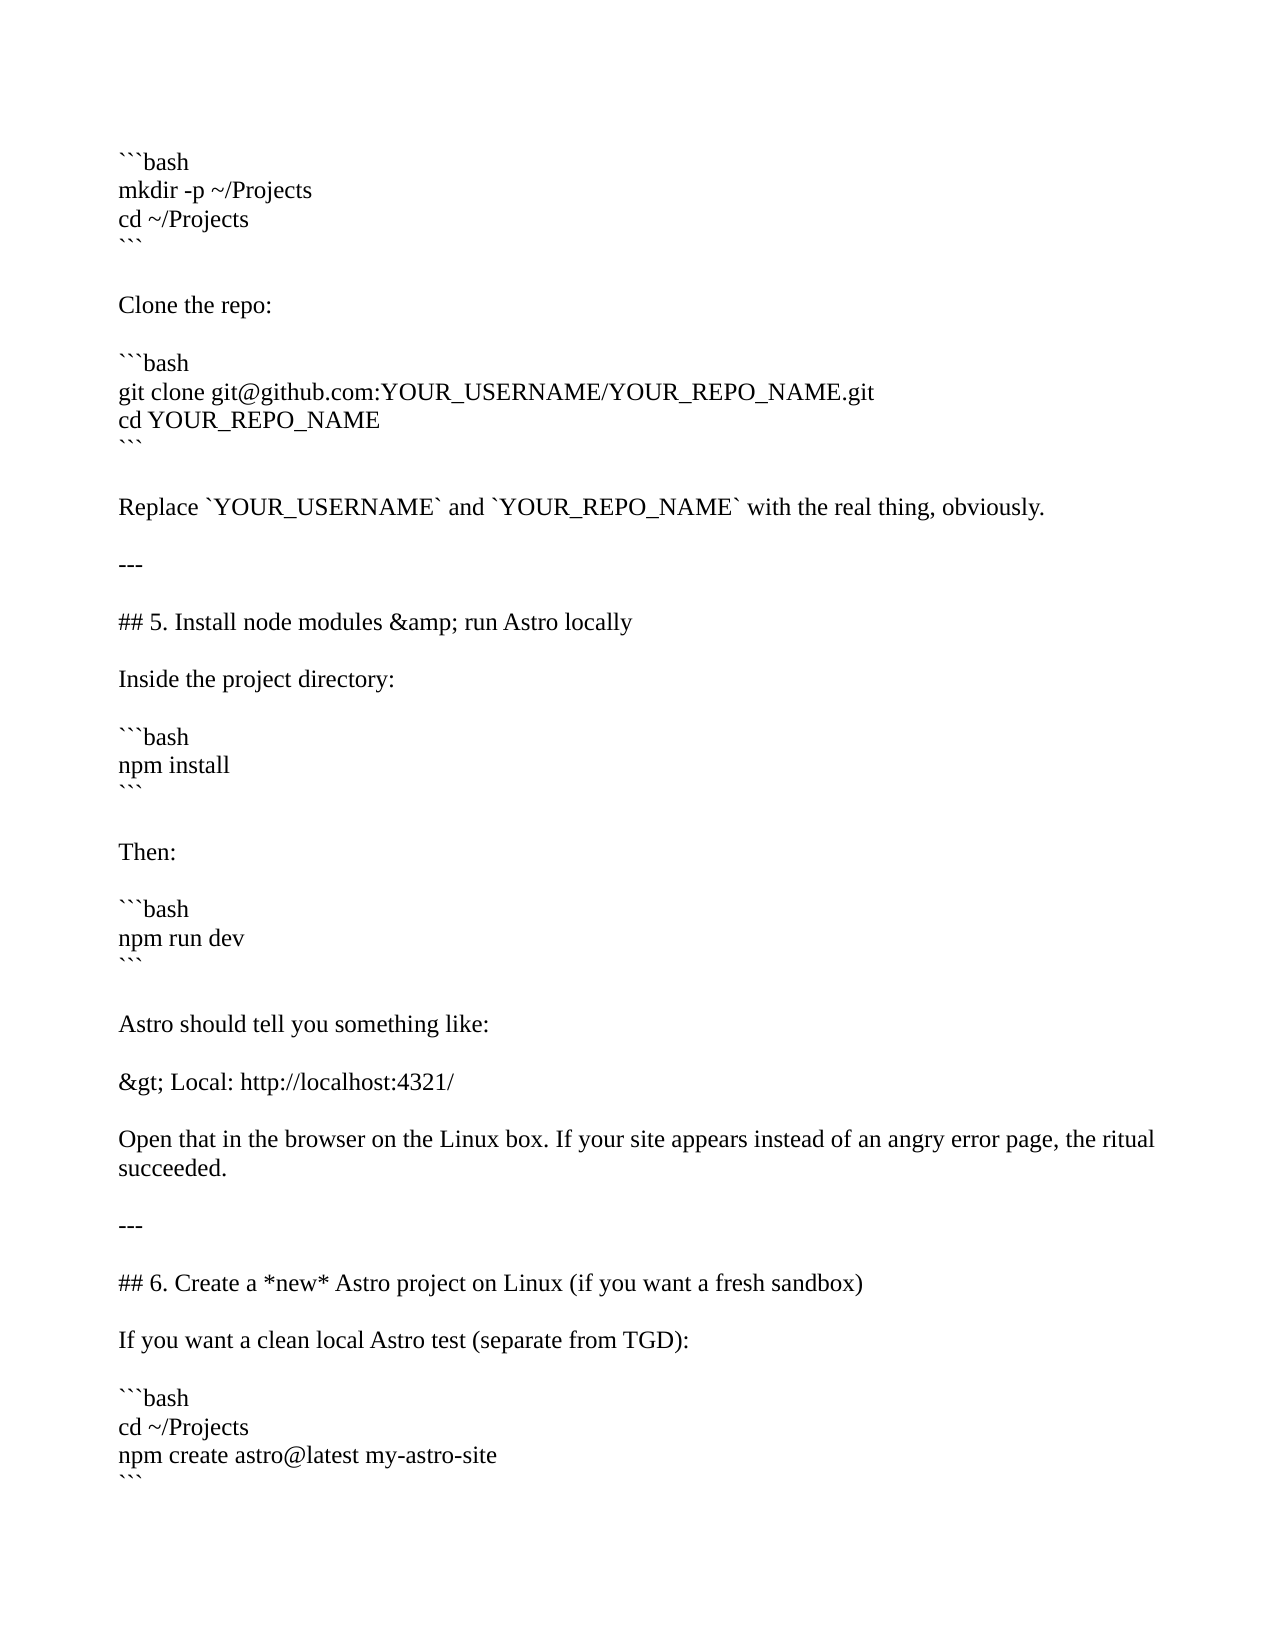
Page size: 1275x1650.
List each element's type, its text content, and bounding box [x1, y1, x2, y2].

text ``` [118, 434, 1157, 463]
text Then: [118, 837, 1157, 866]
text npm create astro@latest my-astro-site [118, 1441, 1157, 1469]
text Clone the repo: [118, 291, 1157, 319]
text ```bash [118, 147, 1157, 176]
text git clone git@github.com:YOUR_USERNAME/YOUR_REPO_NAME.git [118, 377, 1157, 406]
text --- [118, 549, 1157, 578]
text cd YOUR_REPO_NAME [118, 406, 1157, 434]
text --- [118, 1211, 1157, 1239]
text mkdir -p ~/Projects [118, 176, 1157, 204]
text ``` [118, 779, 1157, 808]
text Inside the project directory: [118, 664, 1157, 693]
text &gt; Local: http://localhost:4321/ [118, 1067, 1157, 1096]
text Astro should tell you something like: [118, 1009, 1157, 1038]
text ## 5. Install node modules &amp; run Astro locally [118, 607, 1157, 636]
text ```bash [118, 722, 1157, 751]
text cd ~/Projects [118, 204, 1157, 233]
text Open that in the browser on the Linux box. If your site appears instead of an angry error page, the ritual succeeded. [118, 1124, 1157, 1182]
text ```bash [118, 348, 1157, 377]
text cd ~/Projects [118, 1412, 1157, 1441]
text ``` [118, 952, 1157, 981]
text npm run dev [118, 923, 1157, 952]
text npm install [118, 751, 1157, 779]
text ``` [118, 1469, 1157, 1498]
text Replace `YOUR_USERNAME` and `YOUR_REPO_NAME` with the real thing, obviously. [118, 492, 1157, 521]
text ```bash [118, 894, 1157, 923]
text If you want a clean local Astro test (separate from TGD): [118, 1326, 1157, 1354]
text ``` [118, 233, 1157, 262]
text ## 6. Create a *new* Astro project on Linux (if you want a fresh sandbox) [118, 1268, 1157, 1297]
text ```bash [118, 1383, 1157, 1412]
